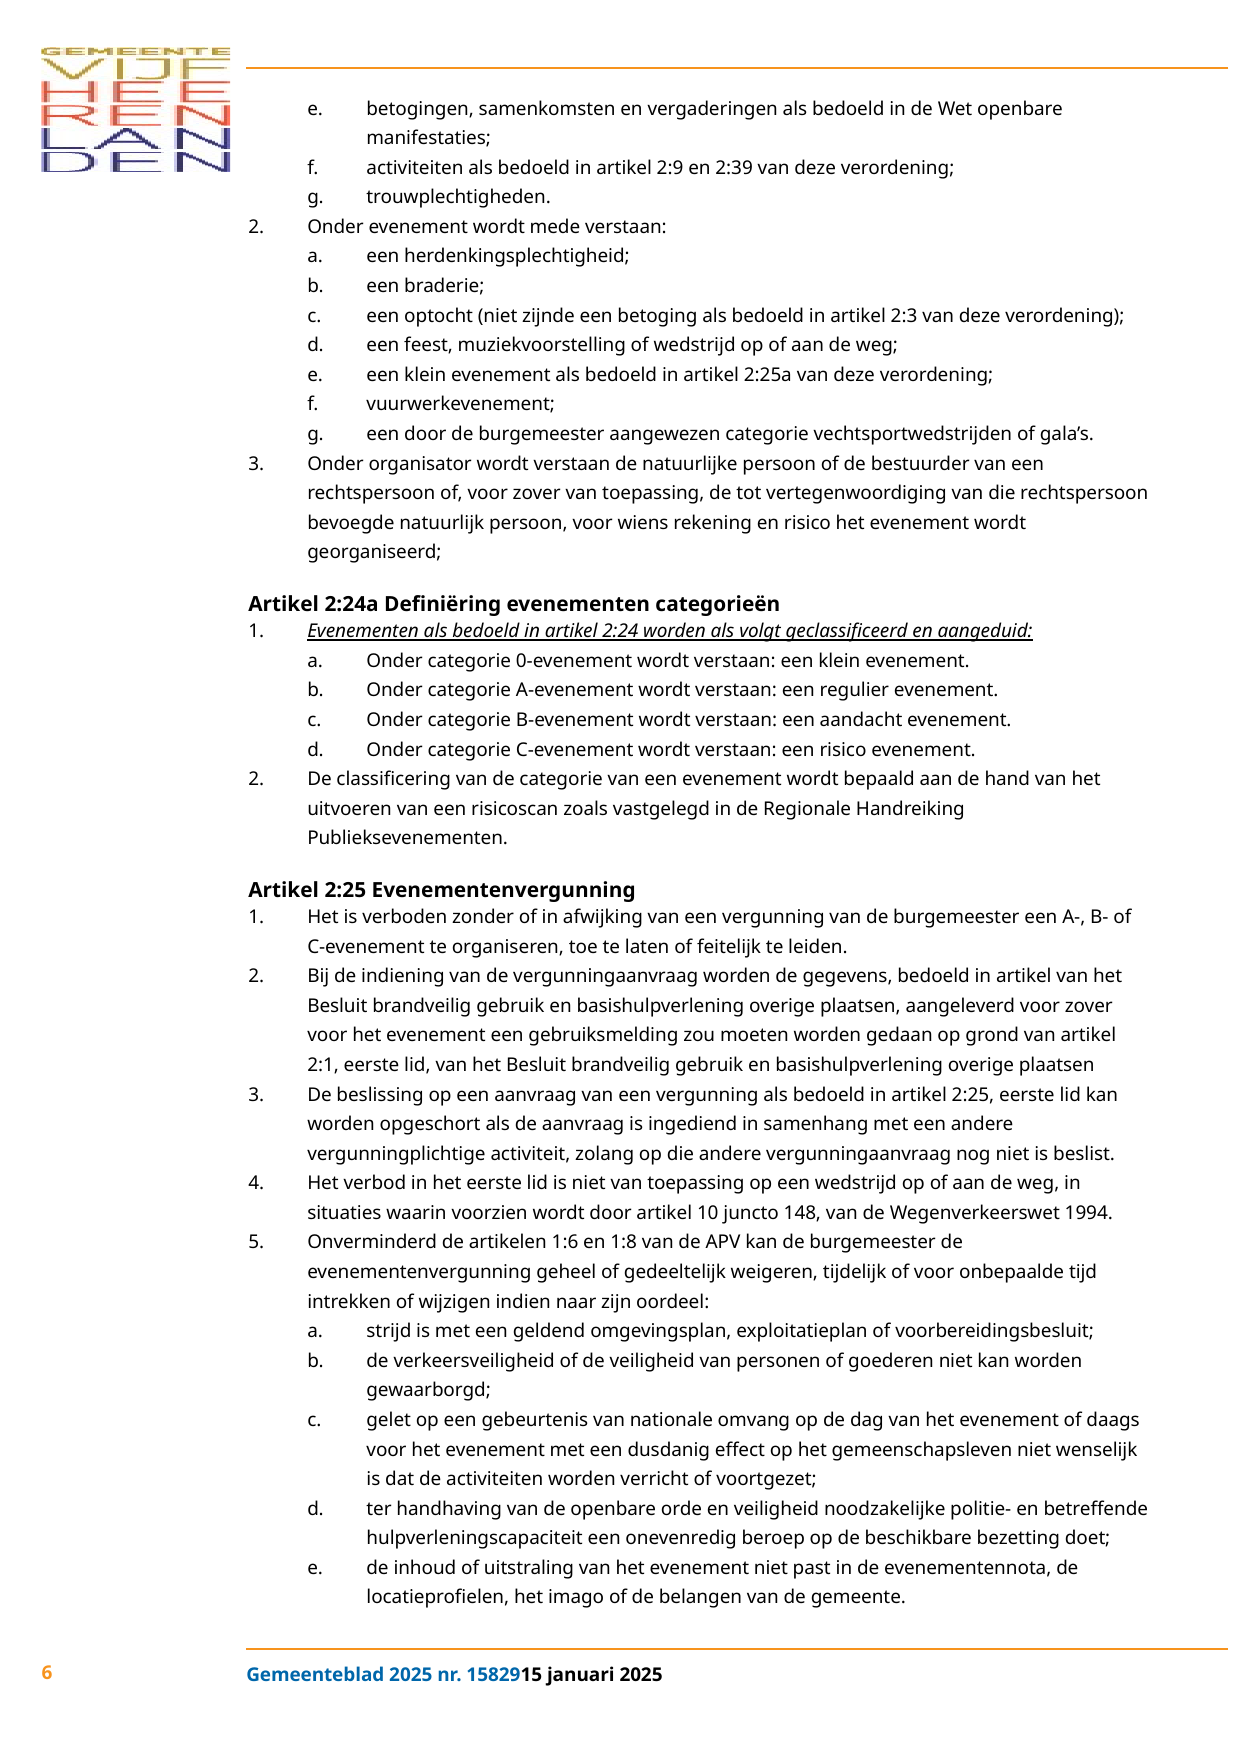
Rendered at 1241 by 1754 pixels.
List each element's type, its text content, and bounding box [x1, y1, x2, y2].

list Onder categorie A-evenement wordt verstaan: een regulier evenement. [307, 677, 1152, 702]
picture [41, 47, 231, 172]
list de inhoud of uitstraling van het evenement niet past in de evenementennota, de locatieprofielen, het imago of de belangen van de gemeente. [307, 1554, 1152, 1609]
list een braderie; [307, 272, 1152, 298]
list strijd is met een geldend omgevingsplan, exploitatieplan of voorbereidingsbesluit; [307, 1317, 1152, 1343]
text Artikel 2:24a Definiëring evenementen categorieën [248, 589, 1152, 617]
list een door de burgemeester aangewezen categorie vechtsportwedstrijden of gala’s. [307, 420, 1152, 446]
list Onder categorie C-evenement wordt verstaan: een risico evenement. [307, 736, 1152, 761]
list een feest, muziekvoorstelling of wedstrijd op of aan de weg; [307, 331, 1152, 357]
list activiteiten als bedoeld in artikel 2:9 en 2:39 van deze verordening; [307, 154, 1152, 180]
list Het verbod in het eerste lid is niet van toepassing op een wedstrijd op of aan de weg, in situaties waarin voorzien wordt door artikel 10 juncto 148, van de Wegenverkeerswet 1994. [248, 1169, 1152, 1225]
list Evenementen als bedoeld in artikel 2:24 worden als volgt geclassificeerd en aangeduid: [248, 617, 1152, 643]
list ter handhaving van de openbare orde en veiligheid noodzakelijke politie- en betreffende hulpverleningscapaciteit een onevenredig beroep op de beschikbare bezetting doet; [307, 1495, 1152, 1550]
list Bij de indiening van de vergunningaanvraag worden de gegevens, bedoeld in artikel van het Besluit brandveilig gebruik en basishulpverlening overige plaatsen, aangeleverd voor zover voor het evenement een gebruiksmelding zou moeten worden gedaan op grond van artikel 2:1, eerste lid, van het Besluit brandveilig gebruik en basishulpverlening overige plaatsen [248, 962, 1152, 1077]
list Onder organisator wordt verstaan de natuurlijke persoon of de bestuurder van een rechtspersoon of, voor zover van toepassing, de tot vertegenwoordiging van die rechtspersoon bevoegde natuurlijk persoon, voor wiens rekening en risico het evenement wordt georganiseerd; [248, 450, 1152, 564]
list een optocht (niet zijnde een betoging als bedoeld in artikel 2:3 van deze verordening); [307, 302, 1152, 328]
list een herdenkingsplechtigheid; [307, 243, 1152, 268]
list De beslissing op een aanvraag van een vergunning als bedoeld in artikel 2:25, eerste lid kan worden opgeschort als de aanvraag is ingediend in samenhang met een andere vergunningplichtige activiteit, zolang op die andere vergunningaanvraag nog niet is beslist. [248, 1081, 1152, 1166]
list betogingen, samenkomsten en vergaderingen als bedoeld in de Wet openbare manifestaties; [307, 95, 1152, 150]
list De classificering van de categorie van een evenement wordt bepaald aan de hand van het uitvoeren van een risicoscan zoals vastgelegd in de Regionale Handreiking Publieksevenementen. [248, 765, 1152, 850]
list vuurwerkevenement; [307, 391, 1152, 416]
list Onder evenement wordt mede verstaan: [248, 213, 1152, 239]
list Onder categorie B-evenement wordt verstaan: een aandacht evenement. [307, 706, 1152, 732]
list Onverminderd de artikelen 1:6 en 1:8 van de APV kan de burgemeester de evenementenvergunning geheel of gedeeltelijk weigeren, tijdelijk of voor onbepaalde tijd intrekken of wijzigen indien naar zijn oordeel: [248, 1229, 1152, 1314]
list Het is verboden zonder of in afwijking van een vergunning van de burgemeester een A-, B- of C-evenement te organiseren, toe te laten of feitelijk te leiden. [248, 903, 1152, 959]
text Artikel 2:25 Evenementenvergunning [248, 875, 1152, 903]
list gelet op een gebeurtenis van nationale omvang op de dag van het evenement of daags voor het evenement met een dusdanig effect op het gemeenschapsleven niet wenselijk is dat de activiteiten worden verricht of voortgezet; [307, 1406, 1152, 1491]
list Onder categorie 0-evenement wordt verstaan: een klein evenement. [307, 647, 1152, 673]
list de verkeersveiligheid of de veiligheid van personen of goederen niet kan worden gewaarborgd; [307, 1347, 1152, 1402]
list trouwplechtigheden. [307, 183, 1152, 209]
list een klein evenement als bedoeld in artikel 2:25a van deze verordening; [307, 361, 1152, 387]
